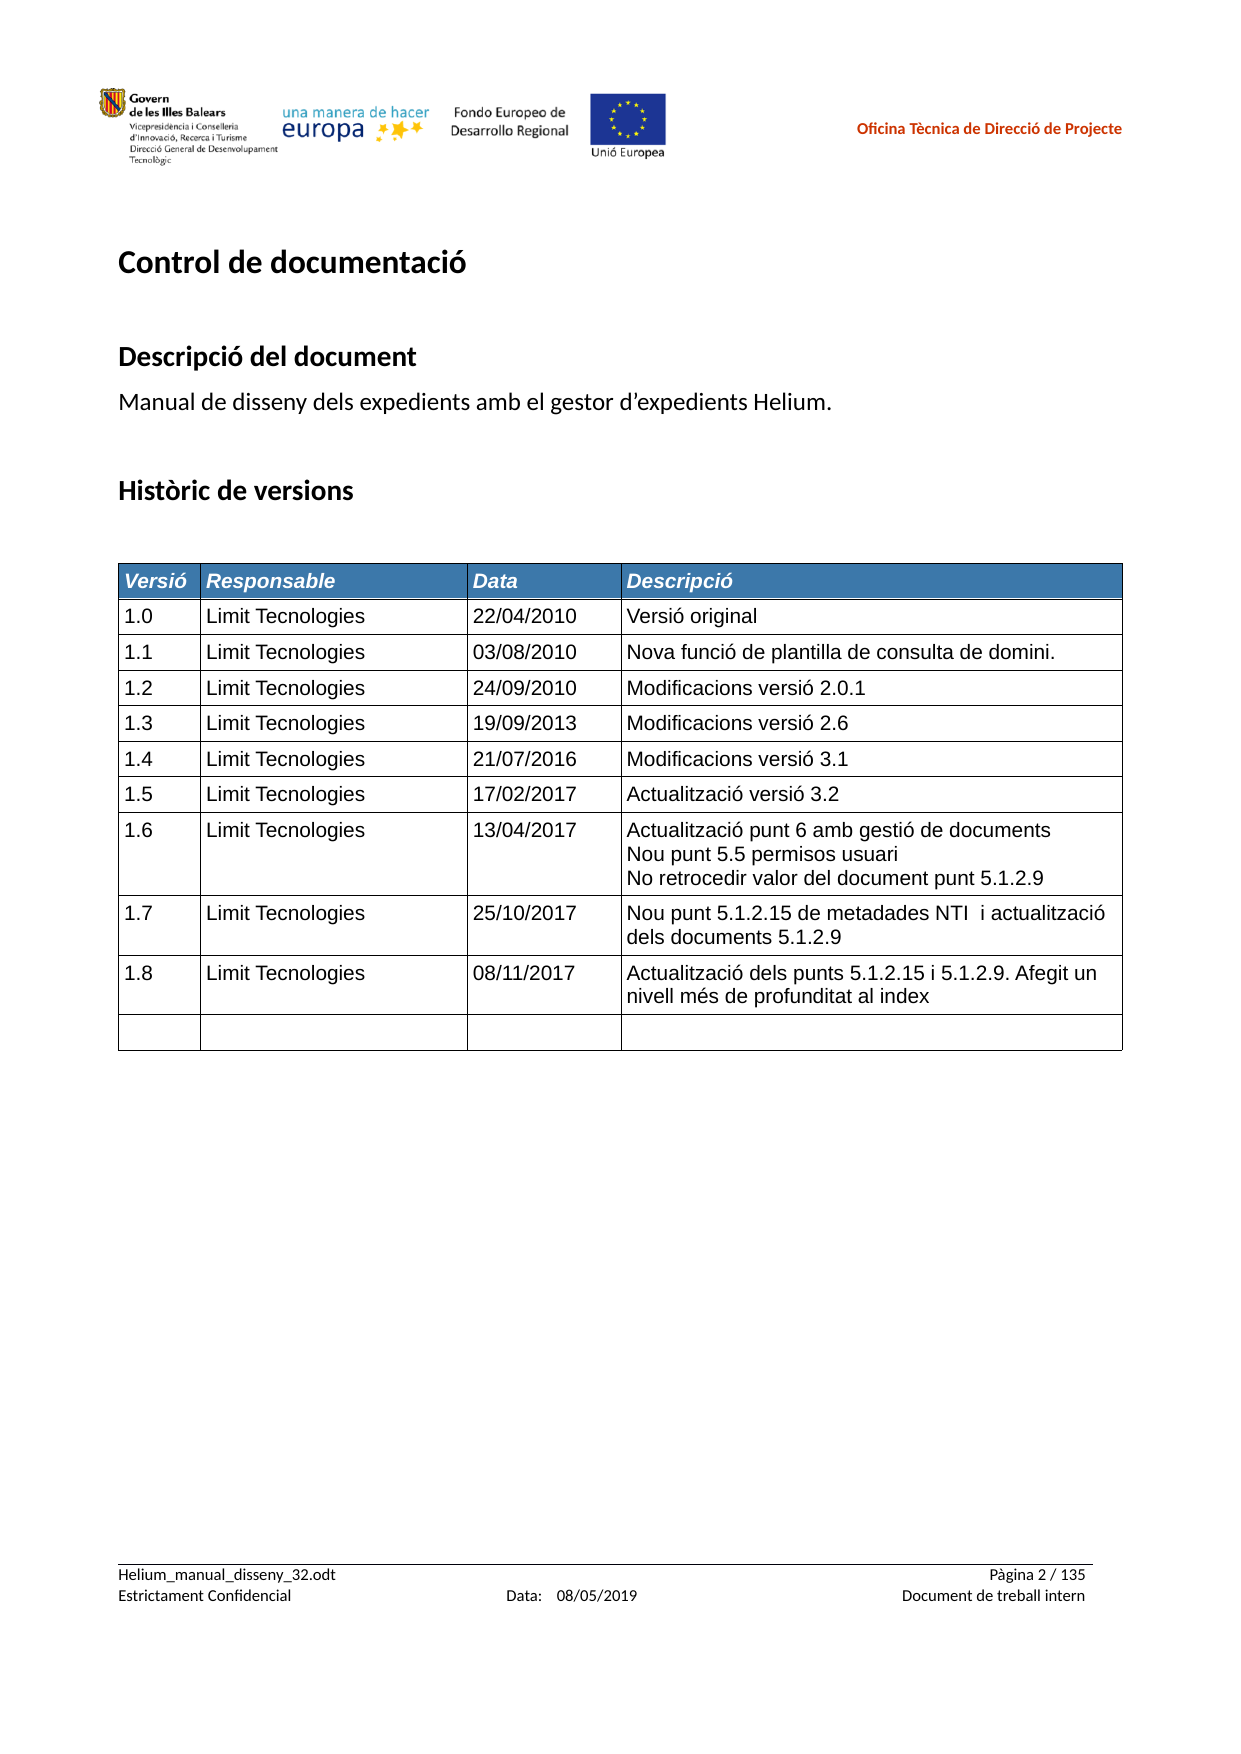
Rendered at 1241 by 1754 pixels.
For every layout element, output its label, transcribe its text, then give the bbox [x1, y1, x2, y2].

table_cell Nova funció de plantilla de consulta de domini. [622, 635, 1122, 669]
table_cell Modificacions versió 2.6 [622, 706, 1122, 741]
table_cell Modificacions versió 3.1 [622, 742, 1122, 776]
table_header Responsable [201, 564, 467, 598]
picture [99, 87, 668, 166]
text Manual de disseny dels expedients amb el gestor d’expedients Helium. [118, 386, 1122, 416]
table_cell Limit Tecnologies [201, 600, 467, 634]
table_cell Limit Tecnologies [201, 896, 467, 954]
table_cell Actualització punt 6 amb gestió de documents Nou punt 5.5 permisos usuari No retrocedir valor del document punt 5.1.2.9 [622, 813, 1122, 895]
table_cell Nou punt 5.1.2.15 de metadades NTI i actualització dels documents 5.1.2.9 [622, 896, 1122, 954]
text Històric de versions [118, 472, 1122, 507]
table_cell 08/11/2017 [468, 956, 621, 1014]
table_cell [201, 1015, 467, 1049]
table_cell 1.8 [119, 956, 200, 1014]
table_cell 1.1 [119, 635, 200, 669]
table_cell Limit Tecnologies [201, 706, 467, 741]
table_cell 19/09/2013 [468, 706, 621, 741]
table_cell Limit Tecnologies [201, 956, 467, 1014]
table_cell Modificacions versió 2.0.1 [622, 671, 1122, 705]
table_cell [468, 1015, 621, 1049]
table_cell [622, 1015, 1122, 1049]
table_header Descripció [622, 564, 1122, 598]
table_cell 1.7 [119, 896, 200, 954]
table_cell Actualització dels punts 5.1.2.15 i 5.1.2.9. Afegit un nivell més de profunditat al index [622, 956, 1122, 1014]
table_cell 1.0 [119, 600, 200, 634]
table_cell 1.6 [119, 813, 200, 895]
table_cell [119, 1015, 200, 1049]
table_cell Actualització versió 3.2 [622, 777, 1122, 812]
table_cell 1.2 [119, 671, 200, 705]
table_cell Limit Tecnologies [201, 777, 467, 812]
table_cell Limit Tecnologies [201, 813, 467, 895]
table_cell Limit Tecnologies [201, 635, 467, 669]
table_cell 17/02/2017 [468, 777, 621, 812]
table_header Data [468, 564, 621, 598]
table_cell 13/04/2017 [468, 813, 621, 895]
table_cell 21/07/2016 [468, 742, 621, 776]
text Control de documentació [118, 241, 1122, 282]
table_cell 1.5 [119, 777, 200, 812]
table_cell Versió original [622, 600, 1122, 634]
table_cell Limit Tecnologies [201, 671, 467, 705]
table_cell 1.3 [119, 706, 200, 741]
table_header Versió [119, 564, 200, 598]
table_cell 24/09/2010 [468, 671, 621, 705]
table_cell Limit Tecnologies [201, 742, 467, 776]
table_cell 22/04/2010 [468, 600, 621, 634]
text Descripció del document [118, 338, 1122, 373]
table_cell 1.4 [119, 742, 200, 776]
table_cell 25/10/2017 [468, 896, 621, 954]
table_cell 03/08/2010 [468, 635, 621, 669]
